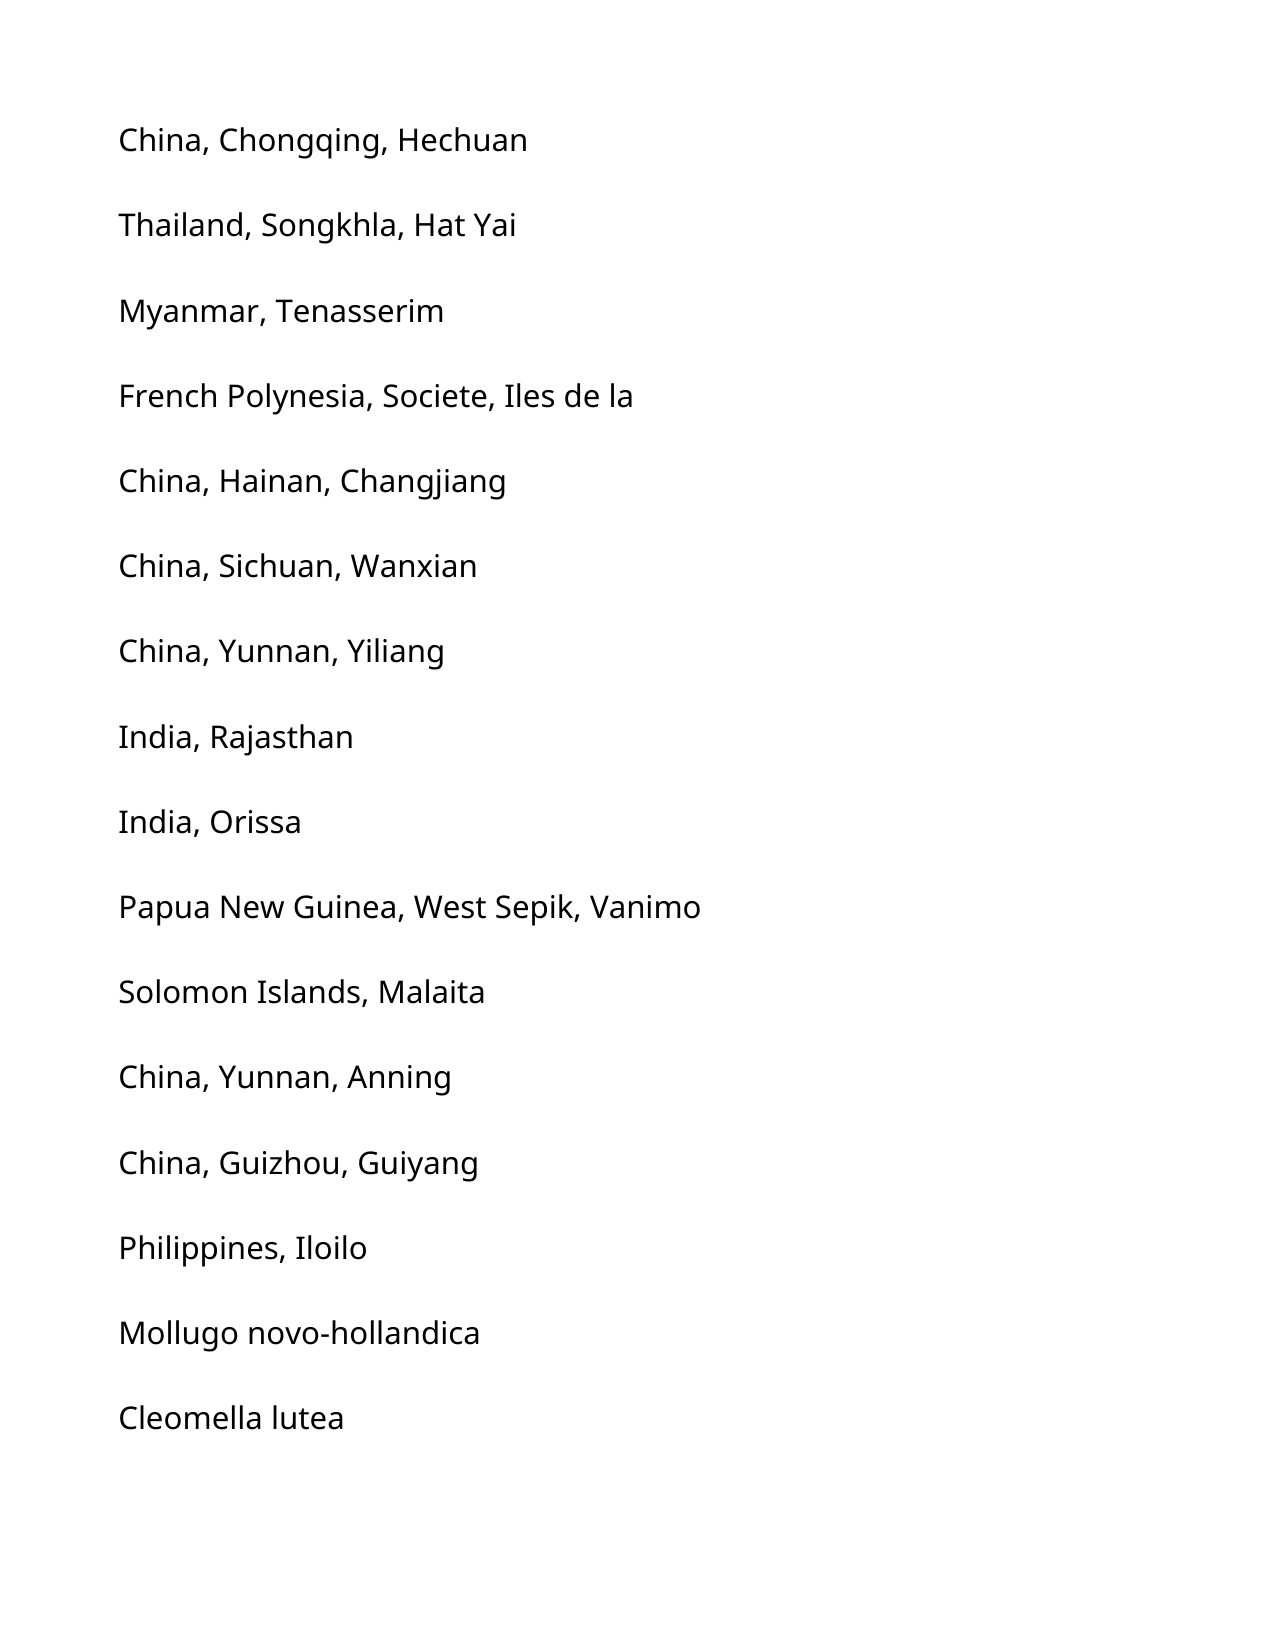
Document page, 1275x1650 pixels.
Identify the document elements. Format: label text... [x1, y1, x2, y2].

text Mollugo novo-hollandica [118, 1311, 1157, 1396]
text Philippines, Iloilo [118, 1226, 1157, 1311]
text Myanmar, Tenasserim [118, 288, 1157, 374]
text China, Hainan, Changjiang [118, 459, 1157, 544]
text India, Rajasthan [118, 714, 1157, 800]
text Thailand, Songkhla, Hat Yai [118, 203, 1157, 288]
text China, Yunnan, Yiliang [118, 629, 1157, 714]
text French Polynesia, Societe, Iles de la [118, 374, 1157, 459]
text China, Yunnan, Anning [118, 1055, 1157, 1141]
text China, Guizhou, Guiyang [118, 1141, 1157, 1226]
text China, Sichuan, Wanxian [118, 544, 1157, 629]
text Solomon Islands, Malaita [118, 970, 1157, 1055]
text China, Chongqing, Hechuan [118, 118, 1157, 203]
text Papua New Guinea, West Sepik, Vanimo [118, 885, 1157, 970]
text Cleomella lutea [118, 1396, 1157, 1481]
text India, Orissa [118, 800, 1157, 885]
